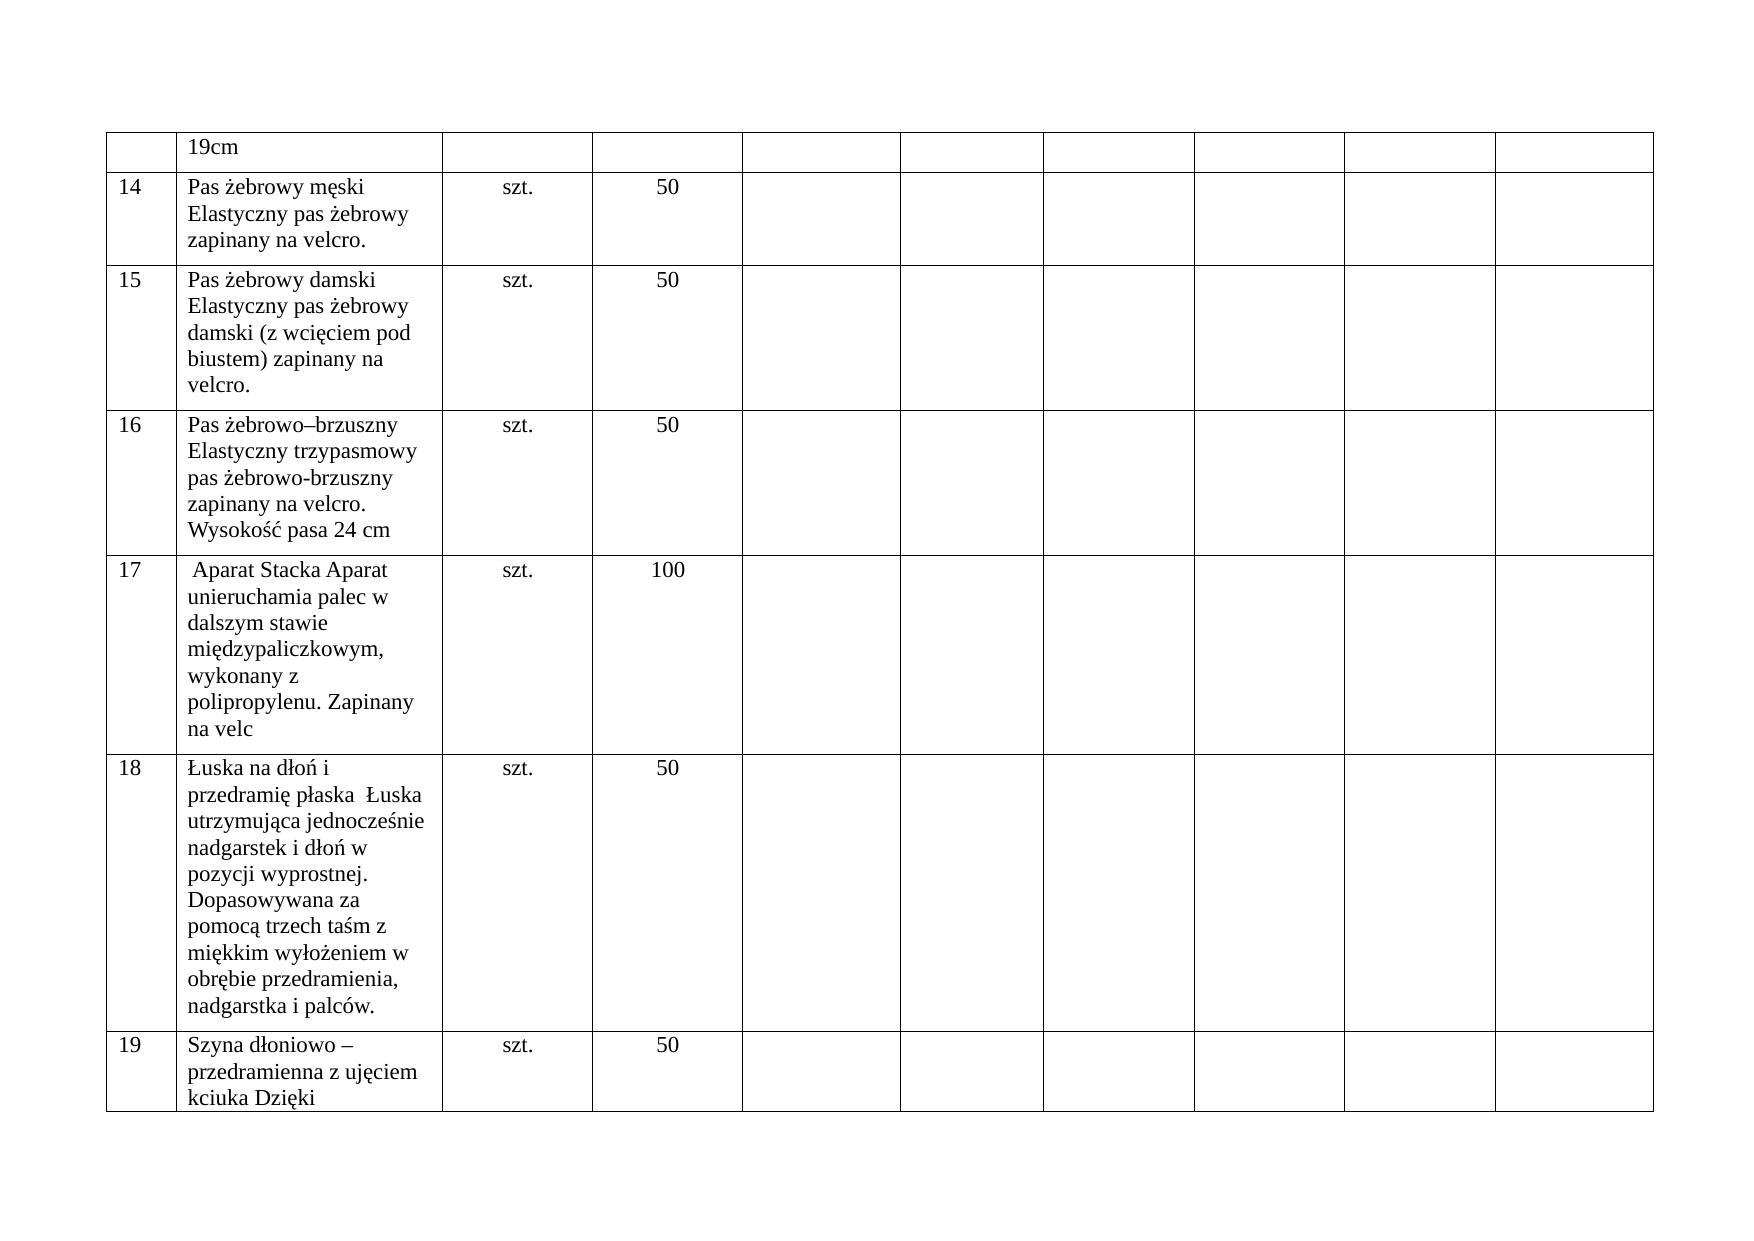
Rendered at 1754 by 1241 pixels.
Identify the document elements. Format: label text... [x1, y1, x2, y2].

table_cell [1496, 1032, 1653, 1111]
table_cell 50 [593, 266, 742, 410]
table_cell [1195, 173, 1344, 265]
table_cell [901, 133, 1043, 172]
table_cell [443, 133, 592, 172]
table_cell [743, 1032, 900, 1111]
table_cell [1345, 133, 1495, 172]
table_cell [1044, 133, 1194, 172]
table_cell szt. [443, 755, 592, 1031]
table_cell 50 [593, 173, 742, 265]
table_cell [1496, 755, 1653, 1031]
table_cell 16 [107, 411, 176, 555]
table_cell [1195, 411, 1344, 555]
table_cell [1496, 173, 1653, 265]
table_cell Aparat Stacka Aparat unieruchamia palec w dalszym stawie międzypaliczkowym, wykonany z polipropylenu. Zapinany na velc [177, 556, 442, 753]
table_cell 14 [107, 173, 176, 265]
table_cell [1195, 266, 1344, 410]
table_cell [1195, 556, 1344, 753]
table_cell [1044, 556, 1194, 753]
table_cell [107, 133, 176, 172]
table_cell szt. [443, 556, 592, 753]
table_cell [1496, 411, 1653, 555]
table_cell [901, 173, 1043, 265]
table_cell 18 [107, 755, 176, 1031]
table_cell [743, 173, 900, 265]
table_cell [1496, 133, 1653, 172]
table_cell [1345, 173, 1495, 265]
table_cell [1044, 1032, 1194, 1111]
table_cell [1345, 1032, 1495, 1111]
table_cell [743, 411, 900, 555]
table_cell Pas żebrowy męski Elastyczny pas żebrowy zapinany na velcro. [177, 173, 442, 265]
table_cell 50 [593, 411, 742, 555]
table_cell [901, 1032, 1043, 1111]
table_cell [1195, 133, 1344, 172]
table_cell [1195, 1032, 1344, 1111]
table_cell [1345, 411, 1495, 555]
table_cell [743, 133, 900, 172]
table_cell 17 [107, 556, 176, 753]
table_cell 19 [107, 1032, 176, 1111]
table_cell [1496, 266, 1653, 410]
table_cell [1044, 266, 1194, 410]
table_cell [1044, 411, 1194, 555]
table_cell 100 [593, 556, 742, 753]
table_cell 19cm [177, 133, 442, 172]
table_cell [743, 266, 900, 410]
table_cell 15 [107, 266, 176, 410]
table_cell szt. [443, 411, 592, 555]
table_cell szt. [443, 173, 592, 265]
table_cell [901, 556, 1043, 753]
table_cell [743, 556, 900, 753]
table_cell Szyna dłoniowo – przedramienna z ujęciem kciuka Dzięki [177, 1032, 442, 1111]
table_cell szt. [443, 1032, 592, 1111]
table_cell Pas żebrowy damski Elastyczny pas żebrowy damski (z wcięciem pod biustem) zapinany na velcro. [177, 266, 442, 410]
table_cell [1044, 173, 1194, 265]
table_cell [1345, 755, 1495, 1031]
table_cell [743, 755, 900, 1031]
table_cell szt. [443, 266, 592, 410]
table_cell [901, 266, 1043, 410]
table_cell [1195, 755, 1344, 1031]
table_cell Pas żebrowo–brzuszny Elastyczny trzypasmowy pas żebrowo-brzuszny zapinany na velcro. Wysokość pasa 24 cm [177, 411, 442, 555]
table_cell 50 [593, 1032, 742, 1111]
table_cell [901, 755, 1043, 1031]
table_cell [1044, 755, 1194, 1031]
table_cell [901, 411, 1043, 555]
table_cell [1345, 556, 1495, 753]
table_cell [593, 133, 742, 172]
table_cell Łuska na dłoń i przedramię płaska Łuska utrzymująca jednocześnie nadgarstek i dłoń w pozycji wyprostnej. Dopasowywana za pomocą trzech taśm z miękkim wyłożeniem w obrębie przedramienia, nadgarstka i palców. [177, 755, 442, 1031]
table_cell 50 [593, 755, 742, 1031]
table_cell [1496, 556, 1653, 753]
table_cell [1345, 266, 1495, 410]
